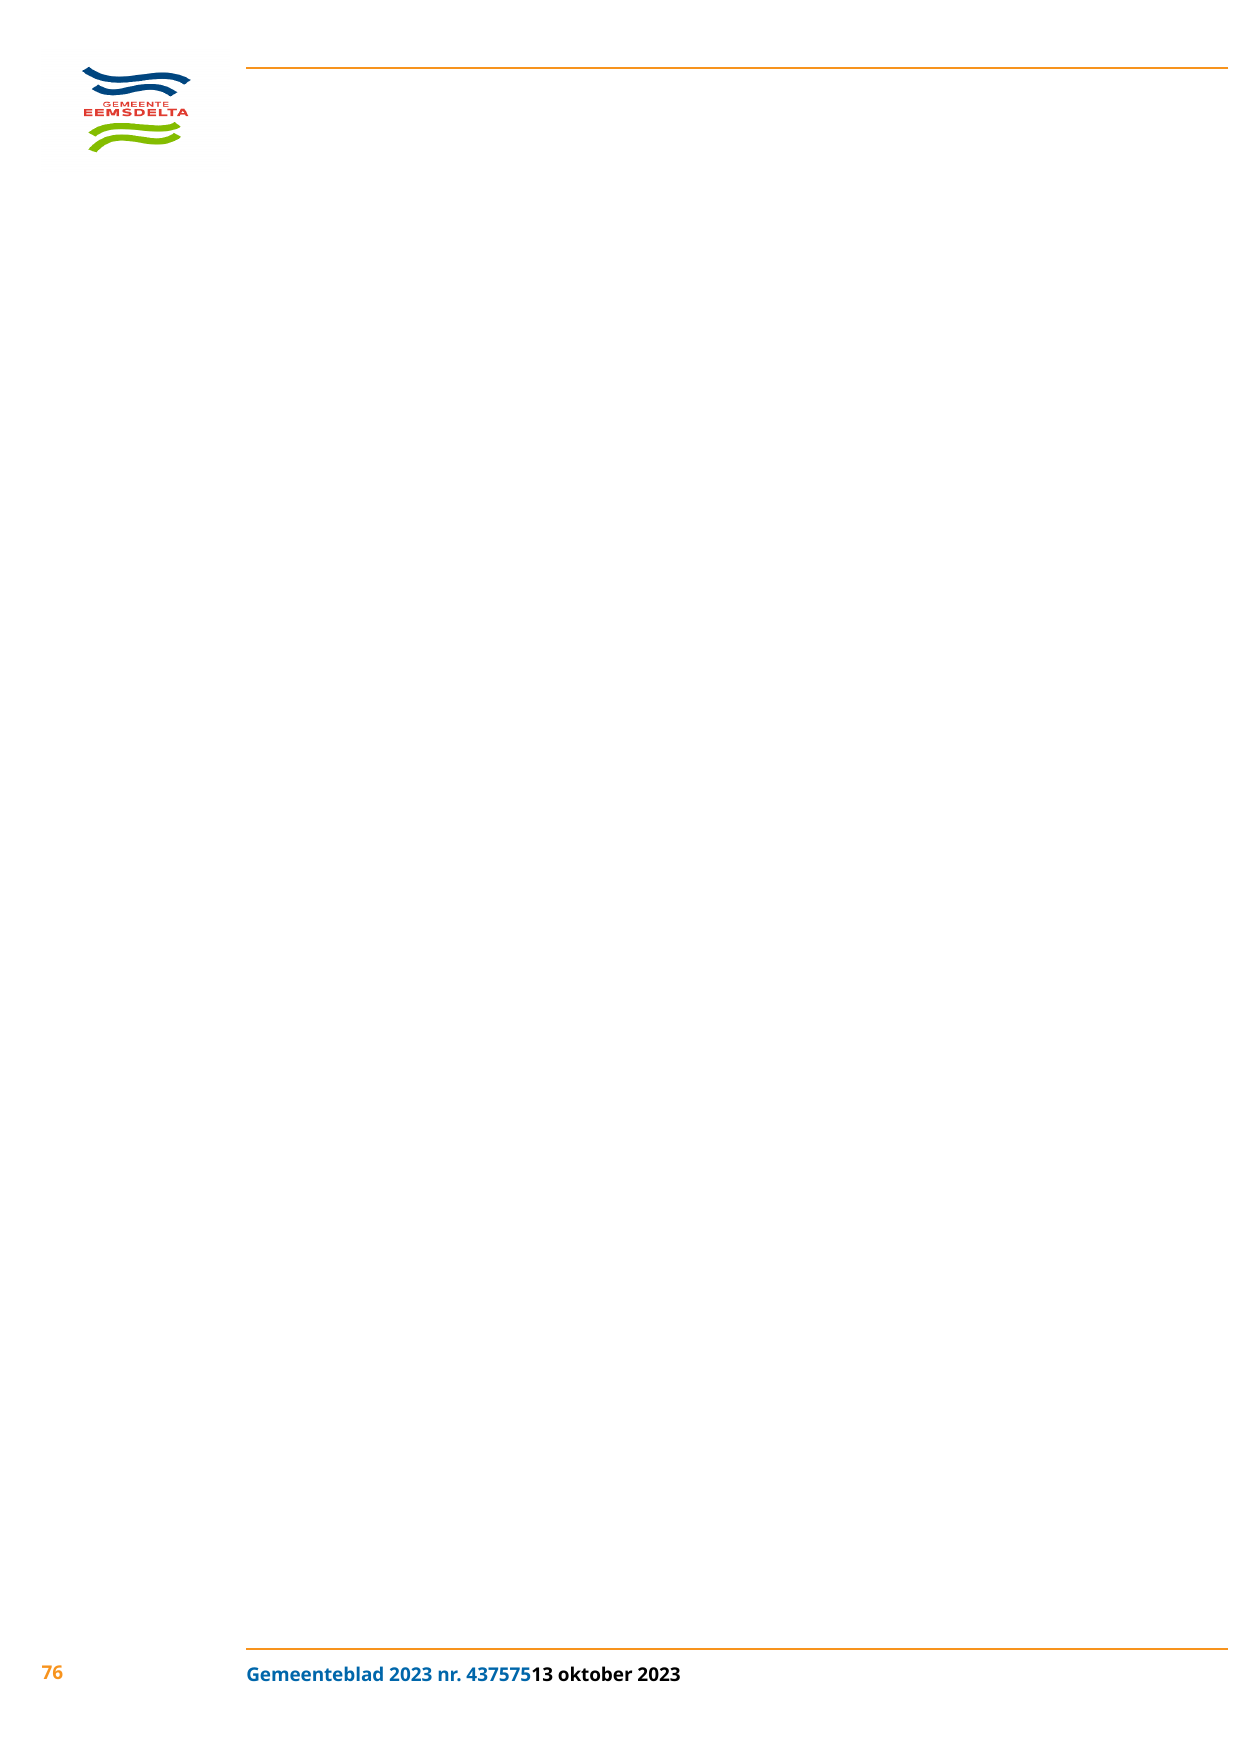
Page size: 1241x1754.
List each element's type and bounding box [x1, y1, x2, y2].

picture [41, 47, 231, 172]
